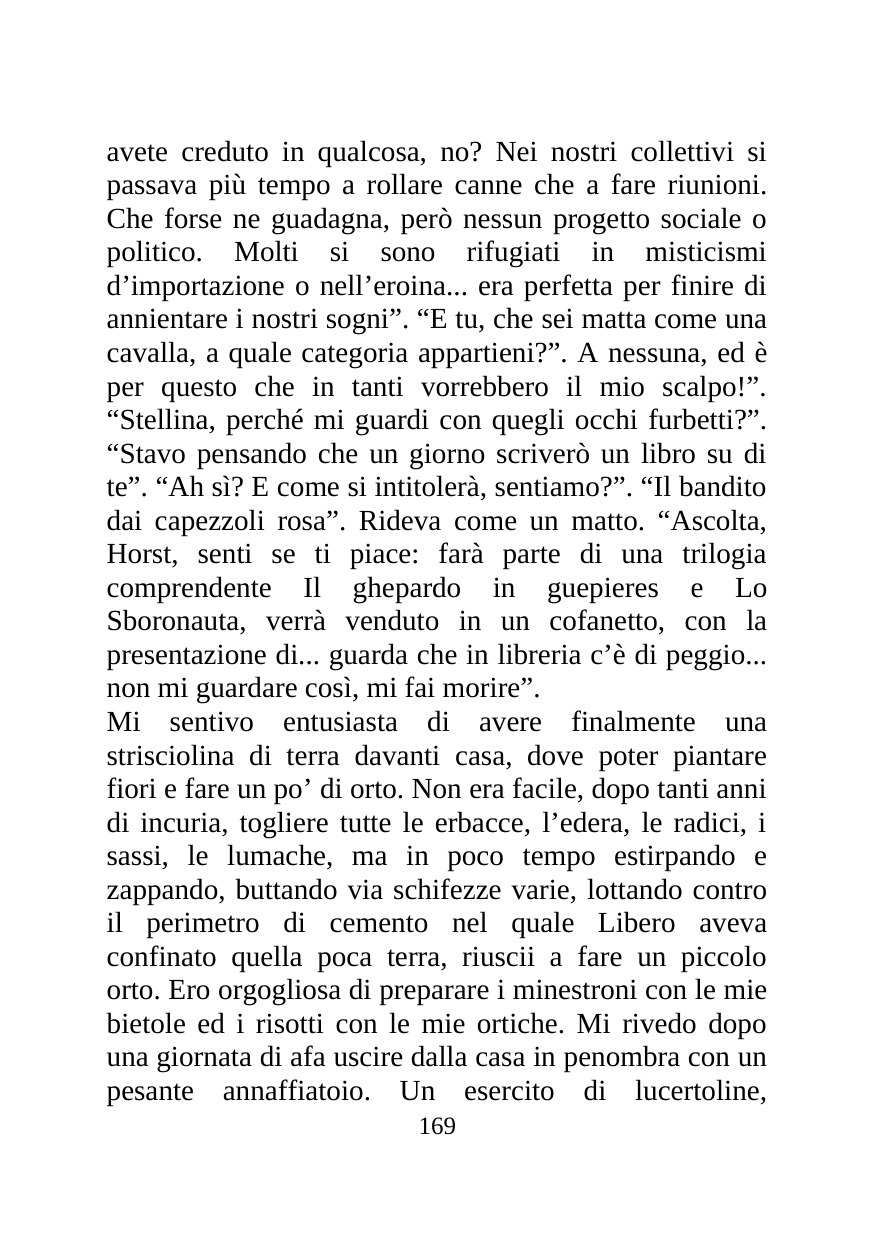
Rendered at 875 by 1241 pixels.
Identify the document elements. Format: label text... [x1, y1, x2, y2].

text avete creduto in qualcosa, no? Nei nostri collettivi si passava più tempo a rollare canne che a fare riunioni. Che forse ne guadagna, però nessun progetto sociale o politico. Molti si sono rifugiati in misticismi d’importazione o nell’eroina... era perfetta per finire di annientare i nostri sogni”. “E tu, che sei matta come una cavalla, a quale categoria appartieni?”. A nessuna, ed è per questo che in tanti vorrebbero il mio scalpo!”. “Stellina, perché mi guardi con quegli occhi furbetti?”. “Stavo pensando che un giorno scriverò un libro su di te”. “Ah sì? E come si intitolerà, sentiamo?”. “Il bandito dai capezzoli rosa”. Rideva come un matto. “Ascolta, Horst, senti se ti piace: farà parte di una trilogia comprendente Il ghepardo in guepieres e Lo Sboronauta, verrà venduto in un cofanetto, con la presentazione di... guarda che in libreria c’è di peggio... non mi guardare così, mi fai morire”. [106, 134, 768, 704]
text Mi sentivo entusiasta di avere finalmente una strisciolina di terra davanti casa, dove poter piantare fiori e fare un po’ di orto. Non era facile, dopo tanti anni di incuria, togliere tutte le erbacce, l’edera, le radici, i sassi, le lumache, ma in poco tempo estirpando e zappando, buttando via schifezze varie, lottando contro il perimetro di cemento nel quale Libero aveva confinato quella poca terra, riuscii a fare un piccolo orto. Ero orgogliosa di preparare i minestroni con le mie bietole ed i risotti con le mie ortiche. Mi rivedo dopo una giornata di afa uscire dalla casa in penombra con un pesante annaffiatoio. Un esercito di lucertoline, [106, 704, 768, 1107]
